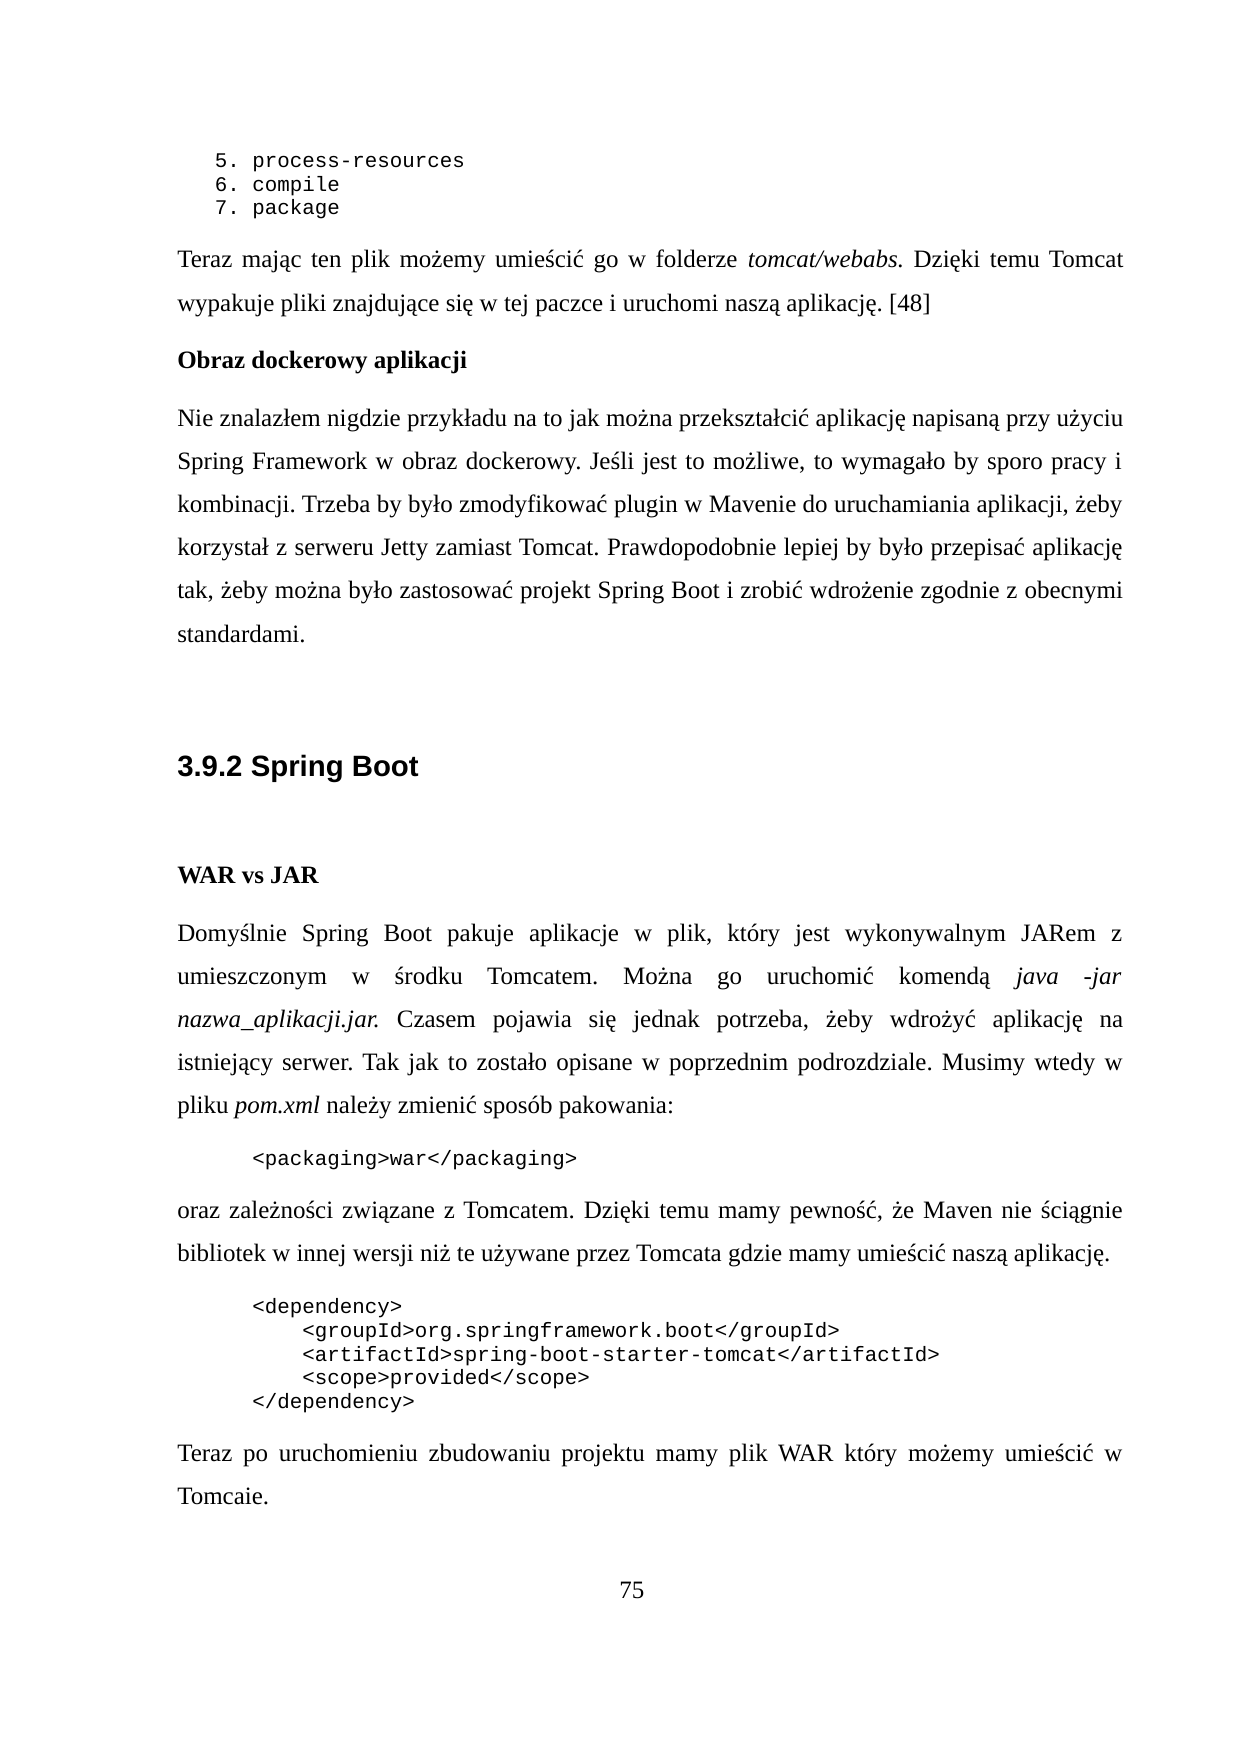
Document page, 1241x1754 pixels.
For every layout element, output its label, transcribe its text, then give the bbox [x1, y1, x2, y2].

subtitle 3.9.2 Spring Boot [177, 749, 1123, 782]
list compile [214, 174, 1123, 197]
text WAR vs JAR [177, 860, 1123, 889]
text </dependency> [252, 1391, 1123, 1414]
text Obraz dockerowy aplikacji [177, 345, 1123, 374]
text <packaging>war</packaging> [252, 1148, 1123, 1172]
text Domyślnie Spring Boot pakuje aplikacje w plik, który jest wykonywalnym JARem z umieszczonym w środku Tomcatem. Można go uruchomić komendą java -jar nazwa_aplikacji.jar. Czasem pojawia się jednak potrzeba, żeby wdrożyć aplikację na istniejący serwer. Tak jak to zostało opisane w poprzednim podrozdziale. Musimy wtedy w pliku pom.xml należy zmienić sposób pakowania: [177, 918, 1123, 1119]
text Teraz po uruchomieniu zbudowaniu projektu mamy plik WAR który możemy umieścić w Tomcaie. [177, 1438, 1123, 1510]
list process-resources [214, 150, 1123, 174]
text <artifactId>spring-boot-starter-tomcat</artifactId> [252, 1343, 1123, 1367]
text Nie znalazłem nigdzie przykładu na to jak można przekształcić aplikację napisaną przy użyciu Spring Framework w obraz dockerowy. Jeśli jest to możliwe, to wymagało by sporo pracy i kombinacji. Trzeba by było zmodyfikować plugin w Mavenie do uruchamiania aplikacji, żeby korzystał z serweru Jetty zamiast Tomcat. Prawdopodobnie lepiej by było przepisać aplikację tak, żeby można było zastosować projekt Spring Boot i zrobić wdrożenie zgodnie z obecnymi standardami. [177, 403, 1123, 647]
text <scope>provided</scope> [252, 1367, 1123, 1391]
text <dependency> [252, 1296, 1123, 1320]
text oraz zależności związane z Tomcatem. Dzięki temu mamy pewność, że Maven nie ściągnie bibliotek w innej wersji niż te używane przez Tomcata gdzie mamy umieścić naszą aplikację. [177, 1195, 1123, 1267]
text <groupId>org.springframework.boot</groupId> [252, 1320, 1123, 1343]
text Teraz mając ten plik możemy umieścić go w folderze tomcat/webabs. Dzięki temu Tomcat wypakuje pliki znajdujące się w tej paczce i uruchomi naszą aplikację. [48] [177, 244, 1123, 316]
list package [214, 197, 1123, 221]
